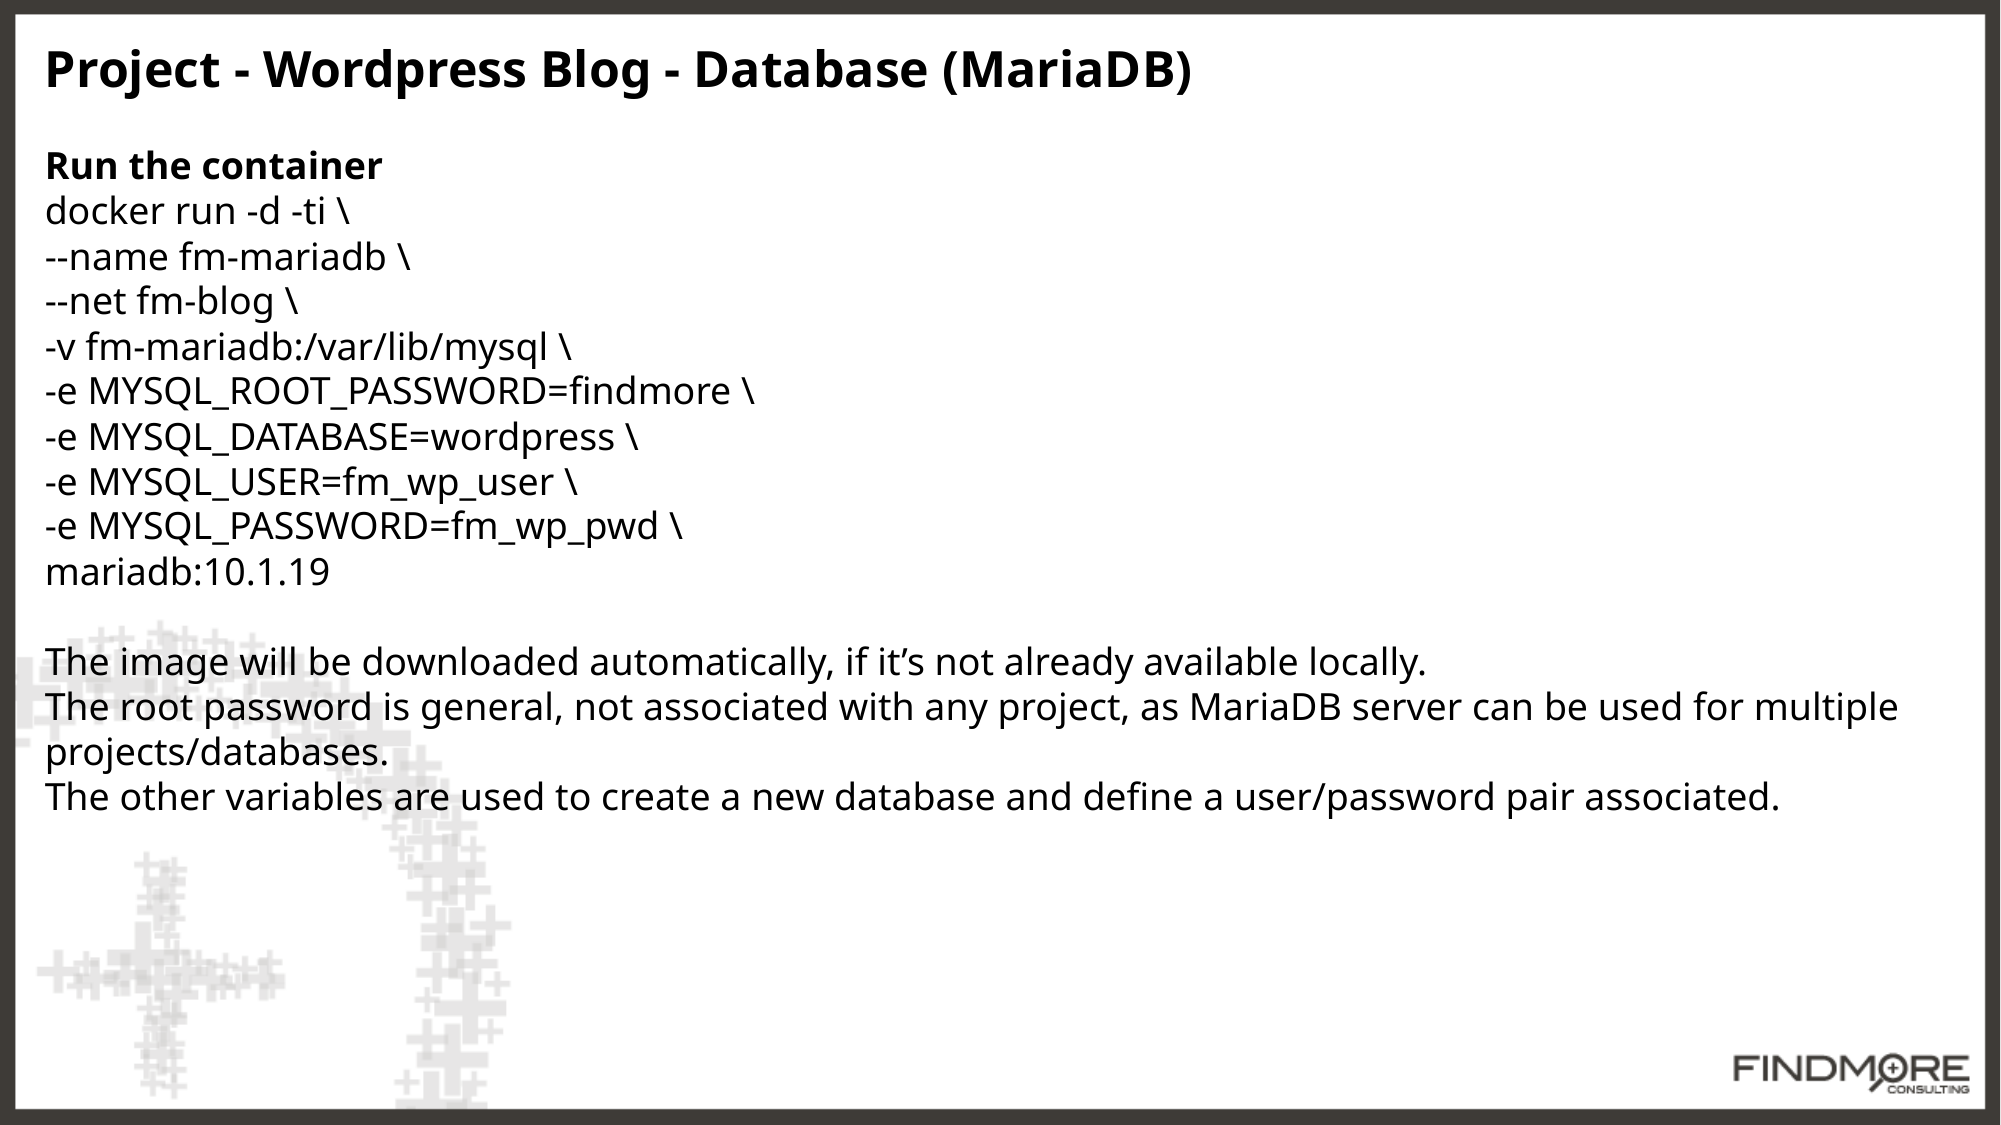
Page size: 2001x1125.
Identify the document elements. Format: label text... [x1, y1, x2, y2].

picture [0, 0, 2001, 1125]
text_box Project - Wordpress Blog - Database (MariaDB) Run the container docker run -d -ti \ --name fm-mariadb \ --net fm-blog \ -v fm-mariadb:/var/lib/mysql \ -e MYSQL_ROOT_PASSWORD=findmore \ -e MYSQL_DATABASE=wordpress \ -e MYSQL_USER=fm_wp_user \ -e MYSQL_PASSWORD=fm_wp_pwd \ mariadb:10.1.19 The image will be downloaded automatically, if it’s not already available locally. The root password is general, not associated with any project, as MariaDB server can be used for multiple projects/databases. The other variables are used to create a new database and define a user/password pair associated. [29, 30, 1950, 1031]
